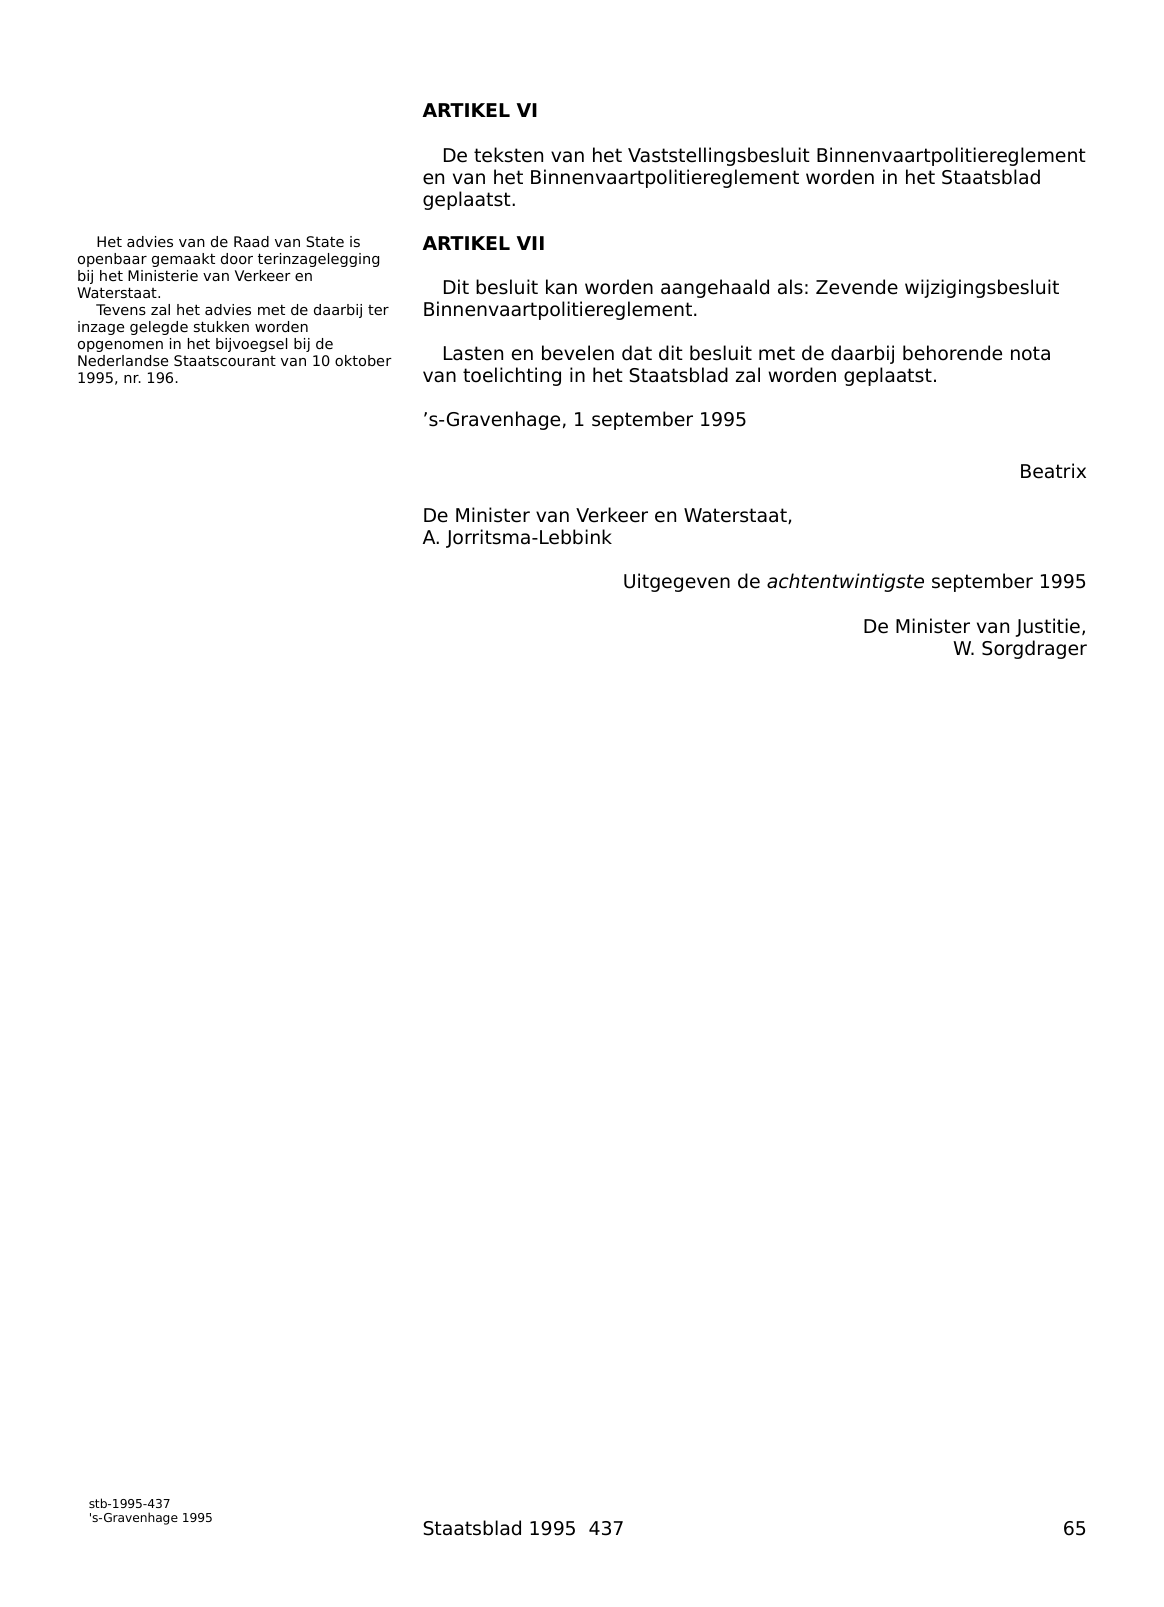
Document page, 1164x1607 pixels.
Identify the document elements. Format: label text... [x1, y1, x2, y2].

text Dit besluit kan worden aangehaald als: Zevende wijzigingsbesluit Binnenvaartpolitiereglement. [422, 277, 1087, 321]
text De Minister van Justitie, W. Sorgdrager [422, 616, 1087, 659]
text ’s-Gravenhage, 1 september 1995 [422, 409, 1087, 431]
text De Minister van Verkeer en Waterstaat, A. Jorritsma-Lebbink [422, 505, 1087, 549]
subtitle ARTIKEL VI [422, 100, 1087, 122]
text Lasten en bevelen dat dit besluit met de daarbij behorende nota van toelichting in het Staatsblad zal worden geplaatst. [422, 343, 1087, 387]
text stb-1995-437 [88, 1497, 323, 1511]
text Uitgegeven de achtentwintigste september 1995 [422, 571, 1087, 593]
text 's-Gravenhage 1995 [88, 1511, 323, 1525]
text Het advies van de Raad van State is openbaar gemaakt door terinzagelegging bij het Ministerie van Verkeer en Waterstaat. [77, 234, 396, 302]
text De teksten van het Vaststellingsbesluit Binnenvaartpolitiereglement en van het Binnenvaartpolitiereglement worden in het Staatsblad geplaatst. [422, 144, 1087, 211]
text Beatrix [422, 461, 1087, 483]
text Tevens zal het advies met de daarbij ter inzage gelegde stukken worden opgenomen in het bijvoegsel bij de Nederlandse Staatscourant van 10 oktober 1995, nr. 196. [77, 302, 396, 387]
subtitle ARTIKEL VII [422, 233, 1087, 255]
